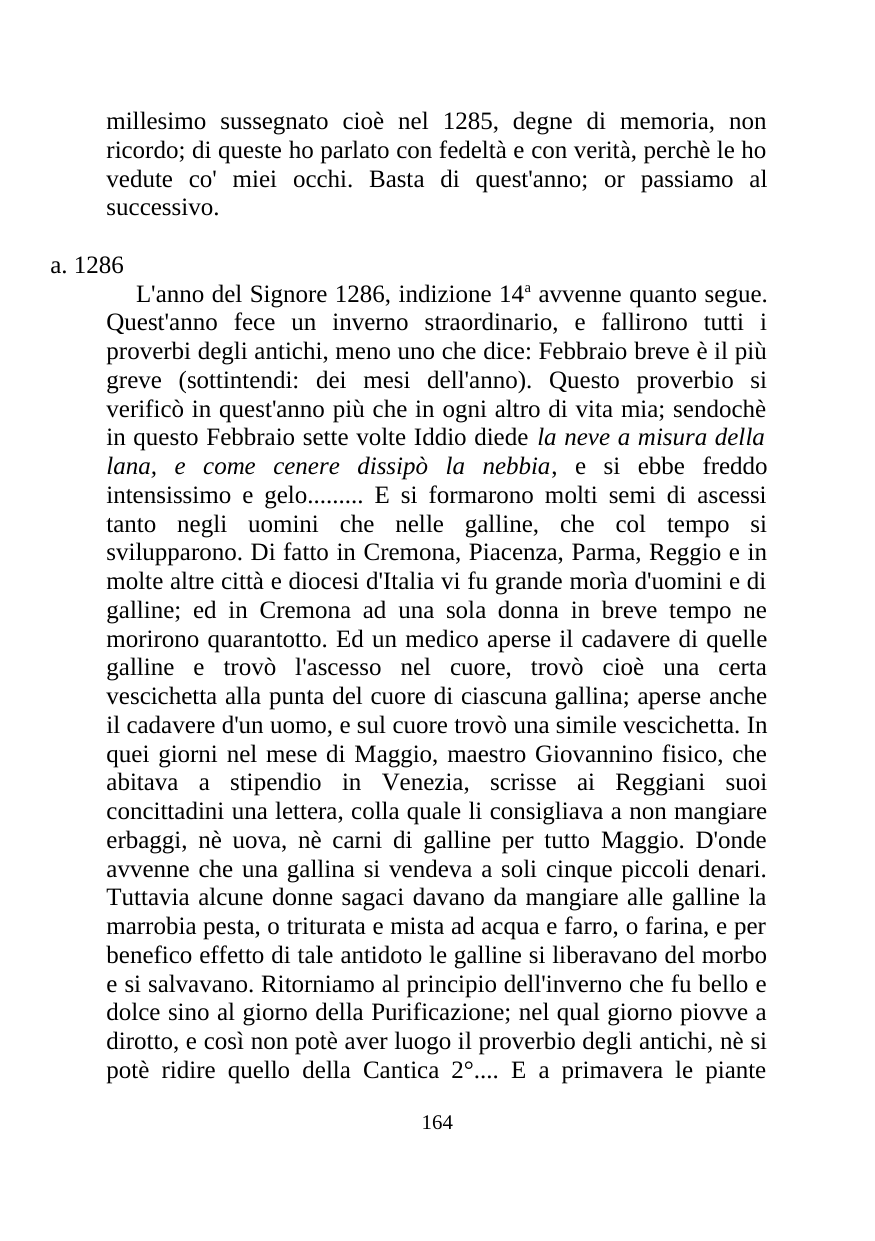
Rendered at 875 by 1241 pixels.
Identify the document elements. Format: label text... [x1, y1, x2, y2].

text L'anno del Signore 1286, indizione 14a avvenne quanto segue. Quest'anno fece un inverno straordinario, e fallirono tutti i proverbi degli antichi, meno uno che dice: Febbraio breve è il più greve (sottintendi: dei mesi dell'anno). Questo proverbio si verificò in quest'anno più che in ogni altro di vita mia; sendochè in questo Febbraio sette volte Iddio diede la neve a misura della lana, e come cenere dissipò la nebbia, e si ebbe freddo intensissimo e gelo......... E si formarono molti semi di ascessi tanto negli uomini che nelle galline, che col tempo si svilupparono. Di fatto in Cremona, Piacenza, Parma, Reggio e in molte altre città e diocesi d'Italia vi fu grande morìa d'uomini e di galline; ed in Cremona ad una sola donna in breve tempo ne morirono quarantotto. Ed un medico aperse il cadavere di quelle galline e trovò l'ascesso nel cuore, trovò cioè una certa vescichetta alla punta del cuore di ciascuna gallina; aperse anche il cadavere d'un uomo, e sul cuore trovò una simile vescichetta. In quei giorni nel mese di Maggio, maestro Giovannino fisico, che abitava a stipendio in Venezia, scrisse ai Reggiani suoi concittadini una lettera, colla quale li consigliava a non mangiare erbaggi, nè uova, nè carni di galline per tutto Maggio. D'onde avvenne che una gallina si vendeva a soli cinque piccoli denari. Tuttavia alcune donne sagaci davano da mangiare alle galline la marrobia pesta, o triturata e mista ad acqua e farro, o farina, e per benefico effetto di tale antidoto le galline si liberavano del morbo e si salvavano. Ritorniamo al principio dell'inverno che fu bello e dolce sino al giorno della Purificazione; nel qual giorno piovve a dirotto, e così non potè aver luogo il proverbio degli antichi, nè si potè ridire quello della Cantica 2°.... E a primavera le piante [106, 279, 768, 1084]
text millesimo sussegnato cioè nel 1285, degne di memoria, non ricordo; di queste ho parlato con fedeltà e con verità, perchè le ho vedute co' miei occhi. Basta di quest'anno; or passiamo al successivo. [106, 106, 768, 221]
text a. 1286 [50, 250, 768, 279]
